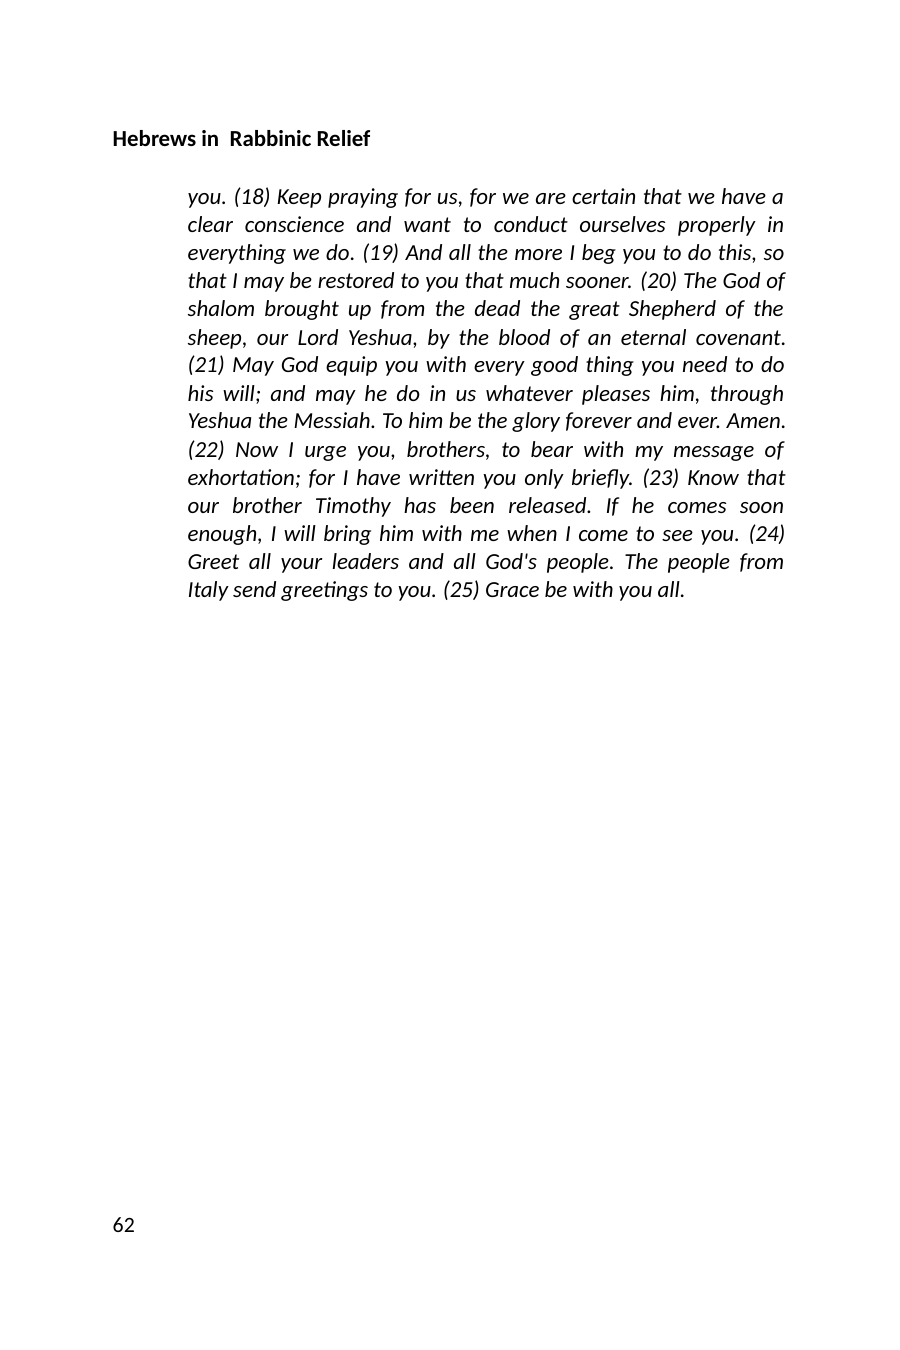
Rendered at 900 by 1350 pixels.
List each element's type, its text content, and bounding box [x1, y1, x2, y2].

list you. (18) Keep praying for us, for we are certain that we have a clear conscience and want to conduct ourselves properly in everything we do. (19) And all the more I beg you to do this, so that I may be restored to you that much sooner. (20) The God of shalom brought up from the dead the great Shepherd of the sheep, our Lord Yeshua, by the blood of an eternal covenant. (21) May God equip you with every good thing you need to do his will; and may he do in us whatever pleases him, through Yeshua the Messiah. To him be the glory forever and ever. Amen. (22) Now I urge you, brothers, to bear with my message of exhortation; for I have written you only briefly. (23) Know that our brother Timothy has been released. If he comes soon enough, I will bring him with me when I come to see you. (24) Greet all your leaders and all God's people. The people from Italy send greetings to you. (25) Grace be with you all. [150, 182, 787, 603]
